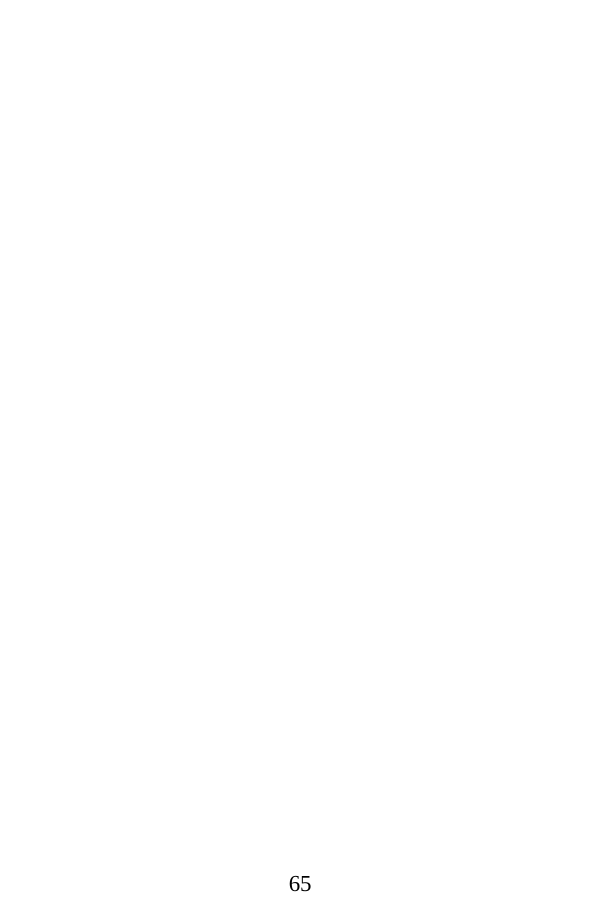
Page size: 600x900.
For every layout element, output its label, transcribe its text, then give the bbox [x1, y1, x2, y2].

text I woke at eight to a text from my mom that said, “USPS package coming to your house today” [37, 651, 562, 696]
text I went inside, upstairs, waited for Hannah, walked with her to Mamacita’s, where I ordered an unusually spicy fried chicken burrito. We walked to SECU and the Wells Fargo ATM, back to Mast, got in the Electric Bug, rode do the Brew Pump. I kissed Hannah goodbye, went to Odd’s, got a dark roast, back to the Pump, kissed Hannah again, walked to Meyers, checked the mail, kicked off my flops, wrote.154 [37, 106, 562, 310]
text I opened a new Durham Bulls hat from my mom and the framed tomato frog from Hannah, walked to Bad [37, 787, 562, 832]
text I put my laptop in bed, eventually moved to the kitchen, ran a DMT with Temple but accidentally brought my druid when I was supposed to DPS. I also made coffee.1106 [37, 696, 562, 787]
text I drove to Canton, had a fun rehearsal with Kevin, Dulci, Charlie, talked to Hannah on my way back to Downing, ran ZG, winning nothing, turning 40.143 [37, 492, 562, 582]
text Charlie, walked downtown, realized I had time to go to High Five, ordered a drip, walked to the rear entrance of Mast General. [37, 37, 562, 106]
text IV.XVI [37, 605, 562, 628]
text I packed my computer, drove to Downing, farmed in Azshara, ran DMT (winning Mugger’s Belt,) stood around Org, sold three Mooncloth to Kager and made 20 mana oils for Temple, fell asleep, woke suddenly with a tummy ache, confused about where I was, talked to Hannah on the phone, who was also feeling adrift, moved my computer back to the kitchen,546 farmed Twilight,627 brushed my teeth. [37, 310, 562, 492]
